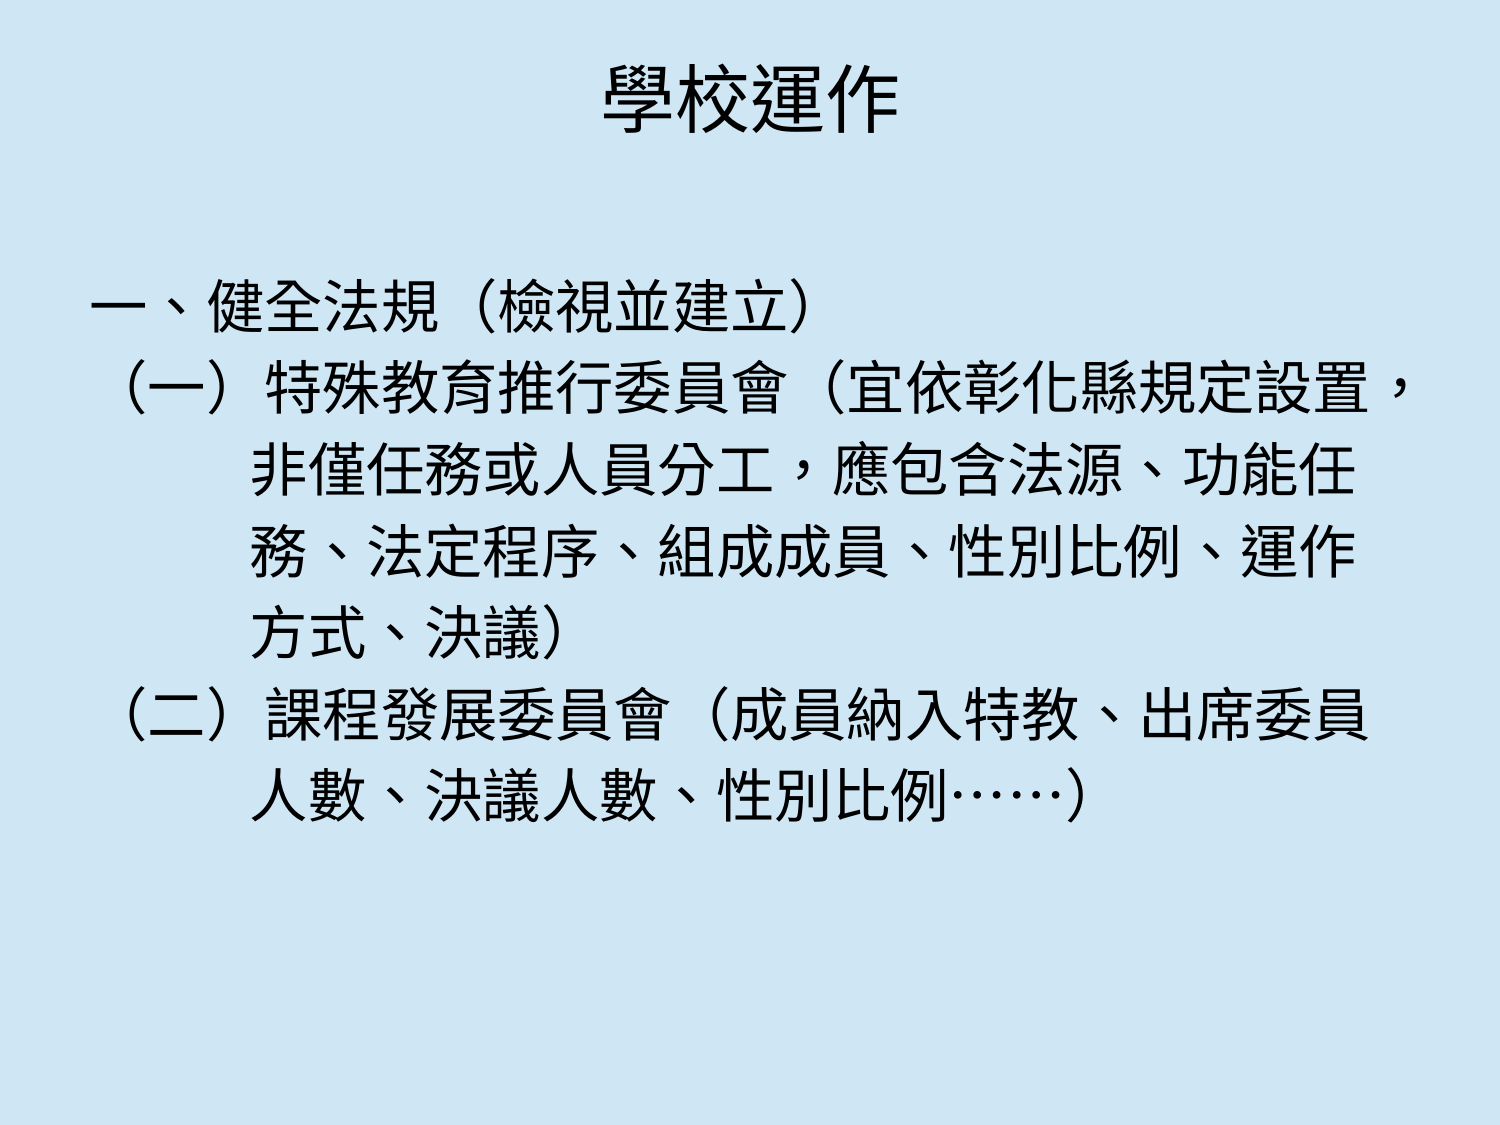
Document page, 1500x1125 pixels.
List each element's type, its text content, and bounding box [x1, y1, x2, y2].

title 學校運作 [75, 45, 1425, 233]
list 一、健全法規（檢視並建立） （一）特殊教育推行委員會（宜依彰化縣規定設置， 非僅任務或人員分工，應包含法源、功能任 務、法定程序、組成成員、性別比例、運作 方式、決議） （二）課程發展委員會（成員納入特教、出席委員 人數、決議人數、性別比例……） [75, 262, 1425, 1005]
